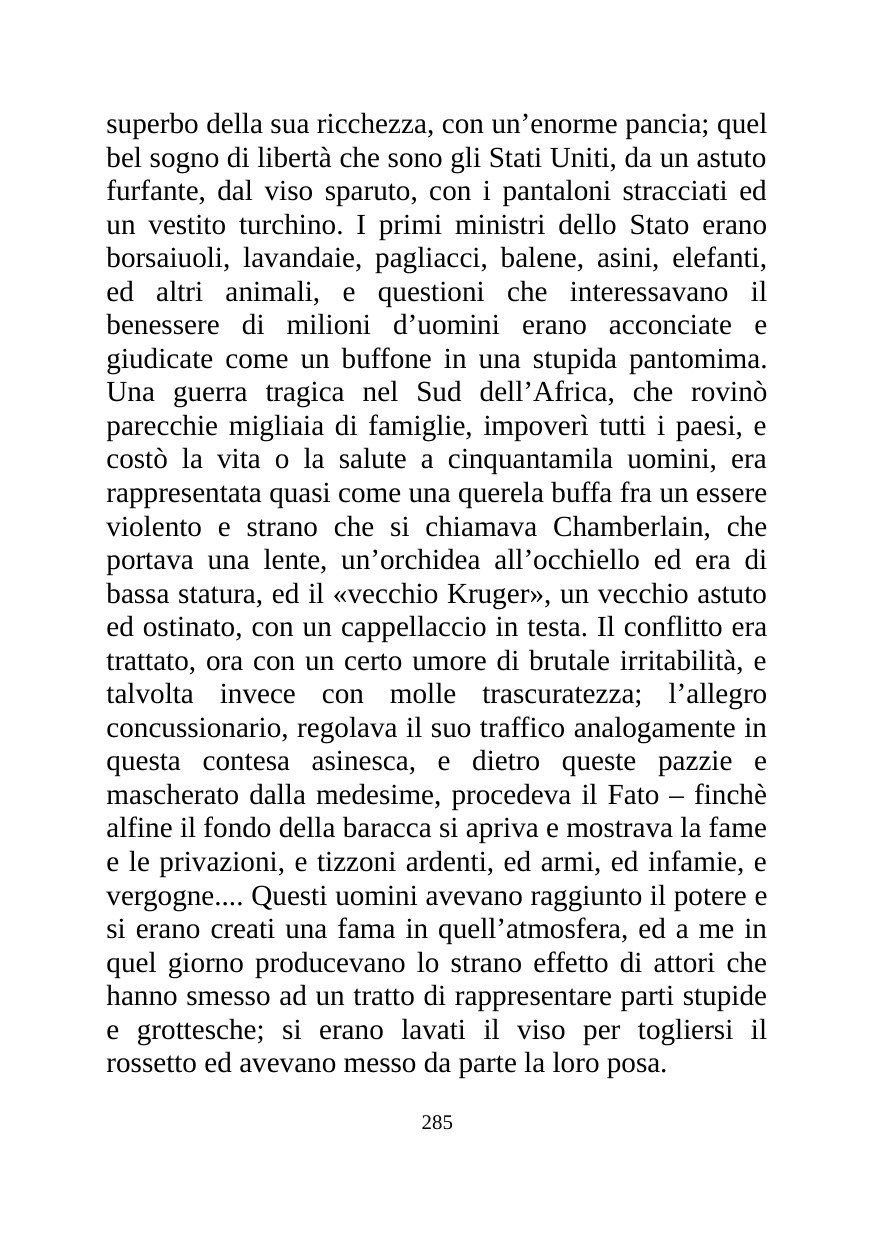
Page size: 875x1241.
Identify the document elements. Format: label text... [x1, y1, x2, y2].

text superbo della sua ricchezza, con un’enorme pancia; quel bel sogno di libertà che sono gli Stati Uniti, da un astuto furfante, dal viso sparuto, con i pantaloni stracciati ed un vestito turchino. I primi ministri dello Stato erano borsaiuoli, lavandaie, pagliacci, balene, asini, elefanti, ed altri animali, e questioni che interessavano il benessere di milioni d’uomini erano acconciate e giudicate come un buffone in una stupida pantomima. Una guerra tragica nel Sud dell’Africa, che rovinò parecchie migliaia di famiglie, impoverì tutti i paesi, e costò la vita o la salute a cinquantamila uomini, era rappresentata quasi come una querela buffa fra un essere violento e strano che si chiamava Chamberlain, che portava una lente, un’orchidea all’occhiello ed era di bassa statura, ed il «vecchio Kruger», un vecchio astuto ed ostinato, con un cappellaccio in testa. Il conflitto era trattato, ora con un certo umore di brutale irritabilità, e talvolta invece con molle trascuratezza; l’allegro concussionario, regolava il suo traffico analogamente in questa contesa asinesca, e dietro queste pazzie e mascherato dalla medesime, procedeva il Fato – finchè alfine il fondo della baracca si apriva e mostrava la fame e le privazioni, e tizzoni ardenti, ed armi, ed infamie, e vergogne.... Questi uomini avevano raggiunto il potere e si erano creati una fama in quell’atmosfera, ed a me in quel giorno producevano lo strano effetto di attori che hanno smesso ad un tratto di rappresentare parti stupide e grottesche; si erano lavati il viso per togliersi il rossetto ed avevano messo da parte la loro posa. [106, 106, 768, 1079]
